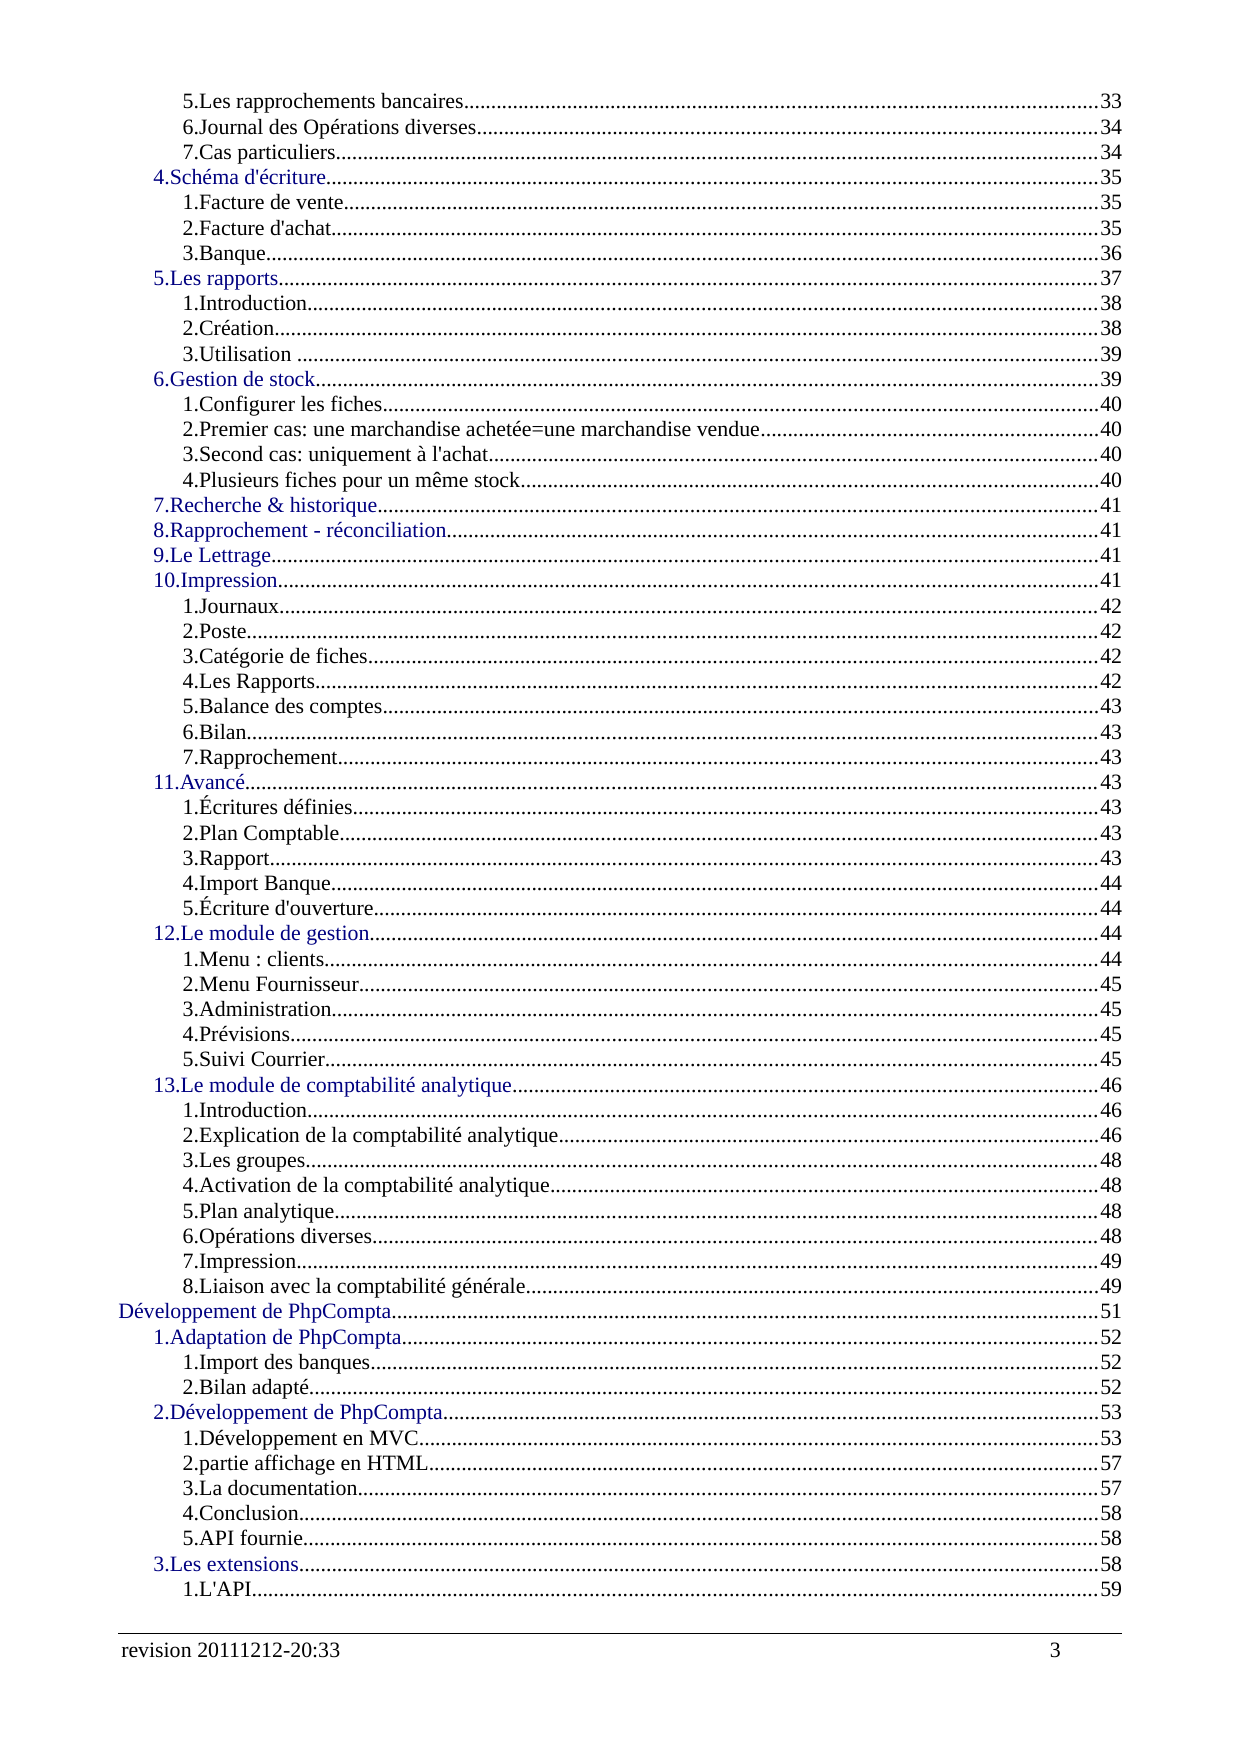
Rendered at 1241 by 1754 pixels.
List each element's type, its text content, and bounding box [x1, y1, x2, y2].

text 1.Facture de vente 35 [177, 189, 1122, 214]
text 3.Les groupes 48 [177, 1147, 1122, 1172]
text 11.Avancé 43 [148, 769, 1122, 794]
text 7.Impression 49 [177, 1248, 1122, 1273]
text 2.Poste 42 [177, 618, 1122, 643]
text 5.Les rapports 37 [148, 265, 1122, 290]
text 2.Premier cas: une marchandise achetée=une marchandise vendue 40 [177, 416, 1122, 441]
text 7.Rapprochement 43 [177, 744, 1122, 769]
text 8.Rapprochement - réconciliation 41 [148, 517, 1122, 542]
text 1.L'API 59 [177, 1576, 1122, 1601]
text 1.Adaptation de PhpCompta 52 [148, 1324, 1122, 1349]
text 2.Plan Comptable 43 [177, 819, 1122, 845]
text 4.Prévisions 45 [177, 1021, 1122, 1046]
text 6.Opérations diverses 48 [177, 1223, 1122, 1248]
text 4.Les Rapports 42 [177, 668, 1122, 693]
text 3.Rapport 43 [177, 845, 1122, 870]
text 5.Suivi Courrier 45 [177, 1046, 1122, 1072]
text 4.Schéma d'écriture 35 [148, 164, 1122, 189]
text 1.Import des banques 52 [177, 1349, 1122, 1374]
text 6.Gestion de stock 39 [148, 366, 1122, 391]
text 2.Bilan adapté 52 [177, 1374, 1122, 1399]
text 13.Le module de comptabilité analytique 46 [148, 1072, 1122, 1097]
text 5.API fournie 58 [177, 1525, 1122, 1551]
text 3.Utilisation 39 [177, 341, 1122, 366]
text 7.Recherche & historique 41 [148, 492, 1122, 517]
text 1.Développement en MVC 53 [177, 1424, 1122, 1450]
text 2.partie affichage en HTML 57 [177, 1450, 1122, 1475]
text 1.Journaux 42 [177, 593, 1122, 618]
text Développement de PhpCompta 51 [118, 1298, 1122, 1324]
text 5.Les rapprochements bancaires 33 [177, 88, 1122, 114]
text 3.Catégorie de fiches 42 [177, 643, 1122, 668]
text 4.Conclusion 58 [177, 1500, 1122, 1525]
text 4.Plusieurs fiches pour un même stock 40 [177, 467, 1122, 492]
text 4.Activation de la comptabilité analytique 48 [177, 1172, 1122, 1198]
text 1.Introduction 38 [177, 290, 1122, 315]
text 9.Le Lettrage 41 [148, 542, 1122, 567]
text 12.Le module de gestion 44 [148, 920, 1122, 946]
text 1.Introduction 46 [177, 1097, 1122, 1122]
text 2.Développement de PhpCompta 53 [148, 1399, 1122, 1424]
text 5.Plan analytique 48 [177, 1198, 1122, 1223]
text 2.Facture d'achat 35 [177, 214, 1122, 240]
text 8.Liaison avec la comptabilité générale 49 [177, 1273, 1122, 1298]
text 10.Impression 41 [148, 567, 1122, 593]
text 2.Création 38 [177, 315, 1122, 341]
text 3.Banque 36 [177, 240, 1122, 265]
text 6.Bilan 43 [177, 719, 1122, 744]
text 6.Journal des Opérations diverses 34 [177, 114, 1122, 139]
text 4.Import Banque 44 [177, 870, 1122, 895]
text 1.Écritures définies 43 [177, 794, 1122, 819]
text 3.Second cas: uniquement à l'achat 40 [177, 441, 1122, 467]
text 3.Les extensions 58 [148, 1551, 1122, 1576]
text 1.Configurer les fiches 40 [177, 391, 1122, 416]
text 5.Balance des comptes 43 [177, 693, 1122, 719]
text 5.Écriture d'ouverture 44 [177, 895, 1122, 920]
text 3.Administration 45 [177, 996, 1122, 1021]
text 3.La documentation 57 [177, 1475, 1122, 1500]
text 1.Menu : clients 44 [177, 946, 1122, 971]
text 2.Menu Fournisseur 45 [177, 971, 1122, 996]
text 7.Cas particuliers 34 [177, 139, 1122, 164]
text 2.Explication de la comptabilité analytique 46 [177, 1122, 1122, 1147]
